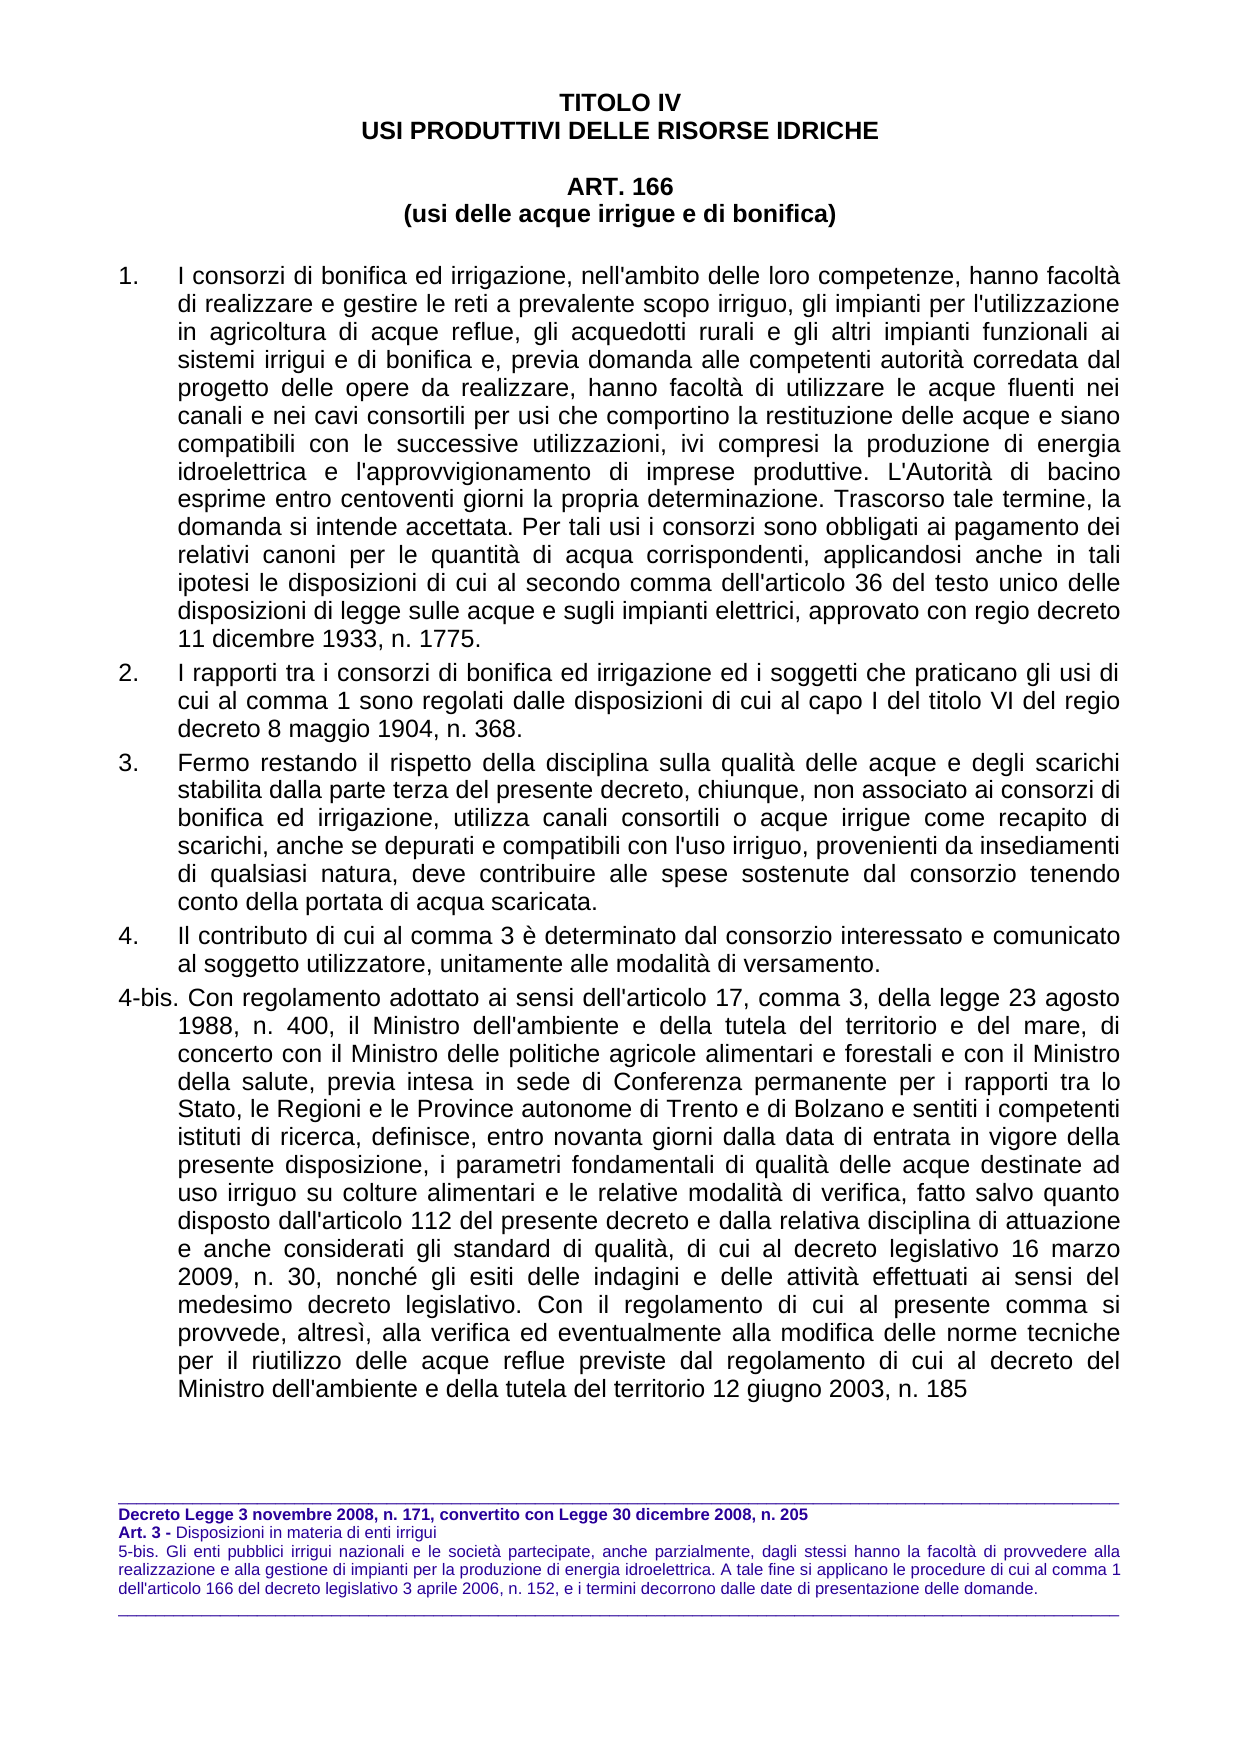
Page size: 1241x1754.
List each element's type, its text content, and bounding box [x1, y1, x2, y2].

text Decreto Legge 3 novembre 2008, n. 171, convertito con Legge 30 dicembre 2008, n. 205 [118, 1505, 1122, 1523]
text 4. Il contributo di cui al comma 3 è determinato dal consorzio interessato e comunicato al soggetto utilizzatore, unitamente alle modalità di versamento. [118, 922, 1122, 978]
text 3. Fermo restando il rispetto della disciplina sulla qualità delle acque e degli scarichi stabilita dalla parte terza del presente decreto, chiunque, non associato ai consorzi di bonifica ed irrigazione, utilizza canali consortili o acque irrigue come recapito di scarichi, anche se depurati e compatibili con l'uso irriguo, provenienti da insediamenti di qualsiasi natura, deve contribuire alle spese sostenute dal consorzio tenendo conto della portata di acqua scaricata. [118, 748, 1122, 916]
subtitle ART. 166 (usi delle acque irrigue e di bonifica) [118, 172, 1122, 228]
subtitle TITOLO IV USI PRODUTTIVI DELLE RISORSE IDRICHE [118, 88, 1122, 144]
text 2. I rapporti tra i consorzi di bonifica ed irrigazione ed i soggetti che praticano gli usi di cui al comma 1 sono regolati dalle disposizioni di cui al capo I del titolo VI del regio decreto 8 maggio 1904, n. 368. [118, 659, 1122, 742]
text ____________________________________________________________________________________________________________ [118, 1486, 1122, 1505]
text 1. I consorzi di bonifica ed irrigazione, nell'ambito delle loro competenze, hanno facoltà di realizzare e gestire le reti a prevalente scopo irriguo, gli impianti per l'utilizzazione in agricoltura di acque reflue, gli acquedotti rurali e gli altri impianti funzionali ai sistemi irrigui e di bonifica e, previa domanda alle competenti autorità corredata dal progetto delle opere da realizzare, hanno facoltà di utilizzare le acque fluenti nei canali e nei cavi consortili per usi che comportino la restituzione delle acque e siano compatibili con le successive utilizzazioni, ivi compresi la produzione di energia idroelettrica e l'approvvigionamento di imprese produttive. L'Autorità di bacino esprime entro centoventi giorni la propria determinazione. Trascorso tale termine, la domanda si intende accettata. Per tali usi i consorzi sono obbligati ai pagamento dei relativi canoni per le quantità di acqua corrispondenti, applicandosi anche in tali ipotesi le disposizioni di cui al secondo comma dell'articolo 36 del testo unico delle disposizioni di legge sulle acque e sugli impianti elettrici, approvato con regio decreto 11 dicembre 1933, n. 1775. [118, 262, 1122, 653]
text Art. 3 - Disposizioni in materia di enti irrigui [118, 1523, 1122, 1542]
text ____________________________________________________________________________________________________________ [118, 1598, 1122, 1617]
text 5-bis. Gli enti pubblici irrigui nazionali e le società partecipate, anche parzialmente, dagli stessi hanno la facoltà di provvedere alla realizzazione e alla gestione di impianti per la produzione di energia idroelettrica. A tale fine si applicano le procedure di cui al comma 1 dell'articolo 166 del decreto legislativo 3 aprile 2006, n. 152, e i termini decorrono dalle date di presentazione delle domande. [118, 1542, 1122, 1598]
text 4-bis. Con regolamento adottato ai sensi dell'articolo 17, comma 3, della legge 23 agosto 1988, n. 400, il Ministro dell'ambiente e della tutela del territorio e del mare, di concerto con il Ministro delle politiche agricole alimentari e forestali e con il Ministro della salute, previa intesa in sede di Conferenza permanente per i rapporti tra lo Stato, le Regioni e le Province autonome di Trento e di Bolzano e sentiti i competenti istituti di ricerca, definisce, entro novanta giorni dalla data di entrata in vigore della presente disposizione, i parametri fondamentali di qualità delle acque destinate ad uso irriguo su colture alimentari e le relative modalità di verifica, fatto salvo quanto disposto dall'articolo 112 del presente decreto e dalla relativa disciplina di attuazione e anche considerati gli standard di qualità, di cui al decreto legislativo 16 marzo 2009, n. 30, nonché gli esiti delle indagini e delle attività effettuati ai sensi del medesimo decreto legislativo. Con il regolamento di cui al presente comma si provvede, altresì, alla verifica ed eventualmente alla modifica delle norme tecniche per il riutilizzo delle acque reflue previste dal regolamento di cui al decreto del Ministro dell'ambiente e della tutela del territorio 12 giugno 2003, n. 185 [118, 984, 1122, 1402]
